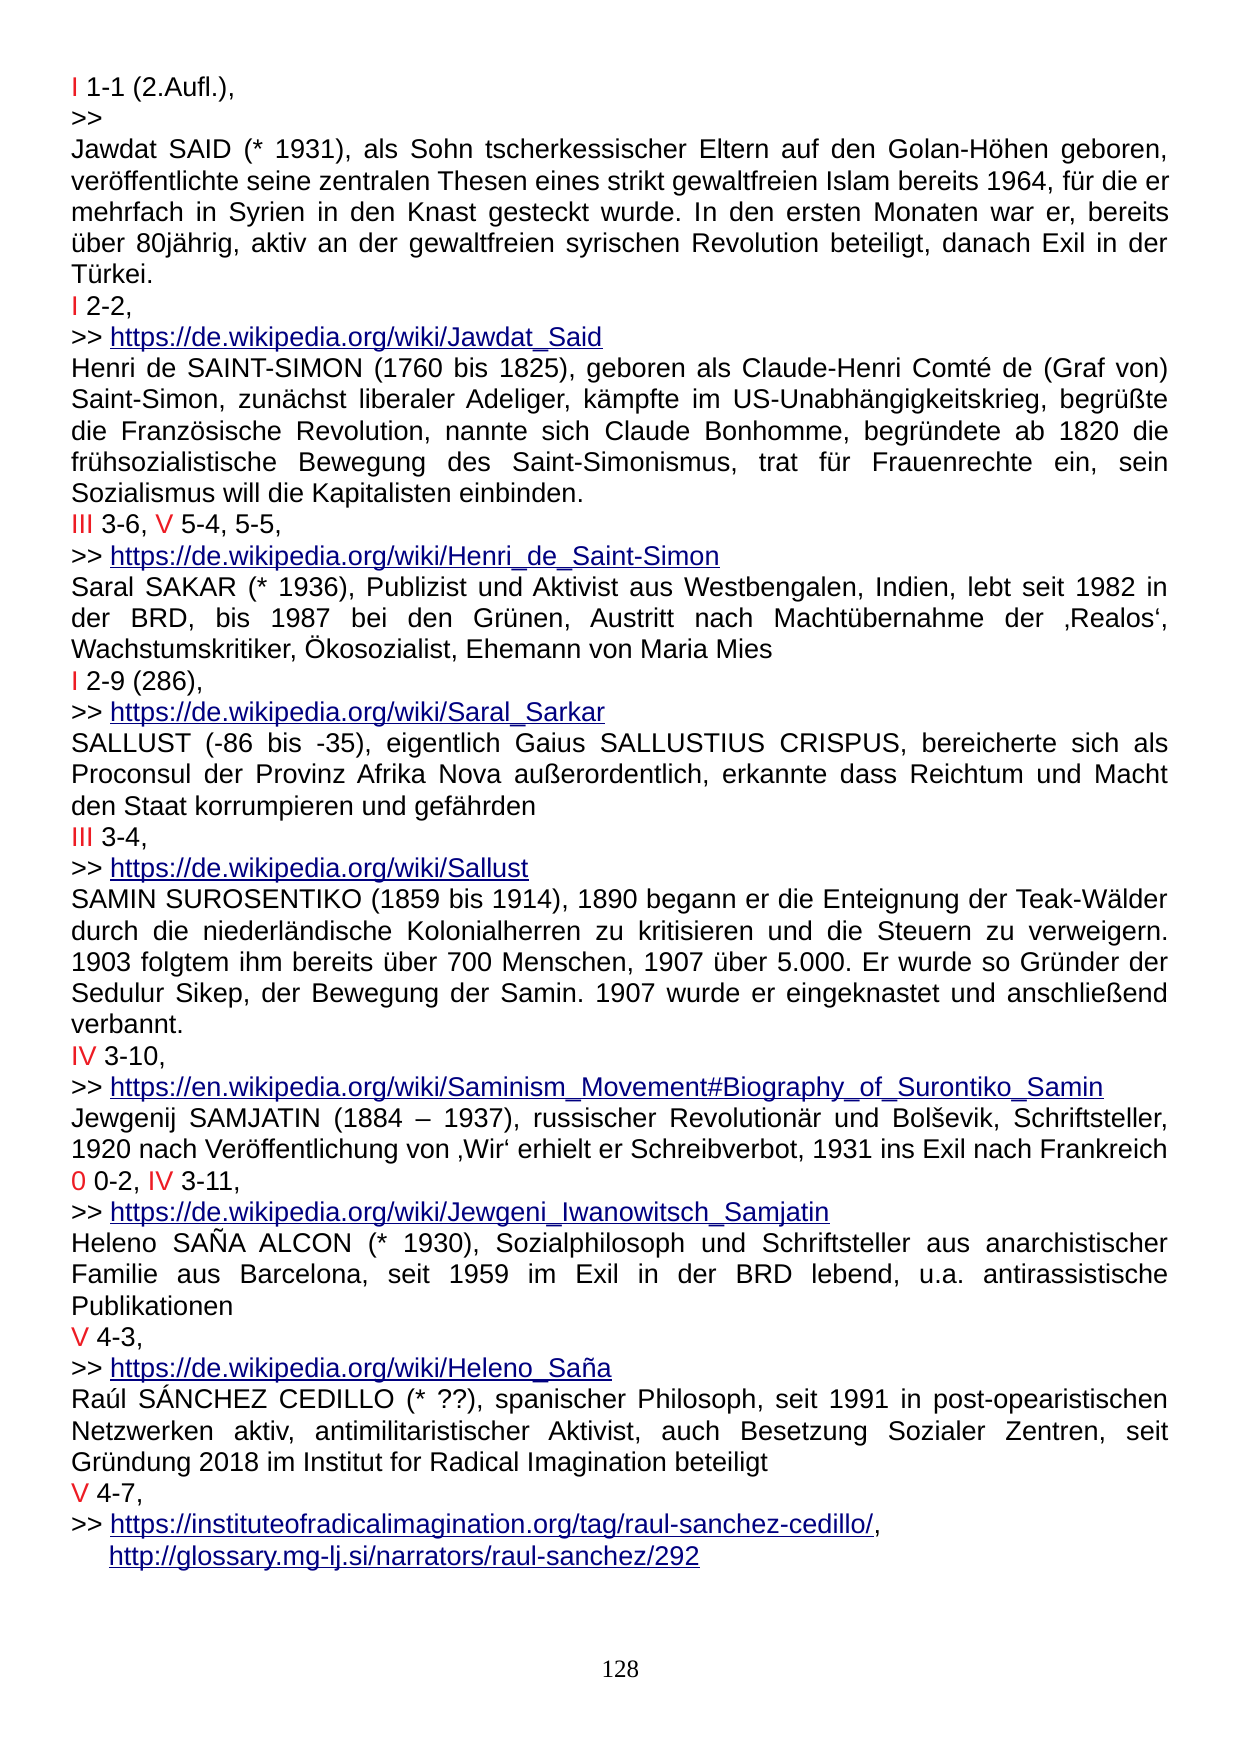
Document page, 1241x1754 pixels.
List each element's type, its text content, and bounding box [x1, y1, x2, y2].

subtitle IV 3-10, [71, 1039, 1169, 1071]
subtitle Raúl SÁNCHEZ CEDILLO (* ??), spanischer Philosoph, seit 1991 in post-opearistischen Netzwerken aktiv, antimilitaristischer Aktivist, auch Besetzung Sozialer Zentren, seit Gründung 2018 im Institut for Radical Imagination beteiligt [71, 1383, 1169, 1477]
subtitle >> https://de.wikipedia.org/wiki/Saral_Sarkar [71, 696, 1169, 727]
subtitle V 4-7, [71, 1477, 1169, 1508]
subtitle http://glossary.mg-lj.si/narrators/raul-sanchez/292 [71, 1539, 1169, 1571]
subtitle >> [71, 102, 1169, 133]
subtitle Saral SAKAR (* 1936), Publizist und Aktivist aus Westbengalen, Indien, lebt seit 1982 in der BRD, bis 1987 bei den Grünen, Austritt nach Machtübernahme der ‚Realos‘, Wachstumskritiker, Ökosozialist, Ehemann von Maria Mies [71, 571, 1169, 664]
subtitle Heleno SAÑA ALCON (* 1930), Sozialphilosoph und Schriftsteller aus anarchistischer Familie aus Barcelona, seit 1959 im Exil in der BRD lebend, u.a. antirassistische Publikationen [71, 1227, 1169, 1321]
subtitle >> https://de.wikipedia.org/wiki/Henri_de_Saint-Simon [71, 539, 1169, 571]
subtitle III 3-6, V 5-4, 5-5, [71, 508, 1169, 539]
subtitle SAMIN SUROSENTIKO (1859 bis 1914), 1890 begann er die Enteignung der Teak-Wälder durch die niederländische Kolonialherren zu kritisieren und die Steuern zu verweigern. 1903 folgtem ihm bereits über 700 Menschen, 1907 über 5.000. Er wurde so Gründer der Sedulur Sikep, der Bewegung der Samin. 1907 wurde er eingeknastet und anschließend verbannt. [71, 883, 1169, 1039]
subtitle >> https://de.wikipedia.org/wiki/Jawdat_Said [71, 321, 1169, 352]
subtitle Jewgenij SAMJATIN (1884 – 1937), russischer Revolutionär und Bolševik, Schriftsteller, 1920 nach Veröffentlichung von ‚Wir‘ erhielt er Schreibverbot, 1931 ins Exil nach Frankreich [71, 1102, 1169, 1164]
subtitle V 4-3, [71, 1321, 1169, 1352]
subtitle I 2-2, [71, 289, 1169, 321]
subtitle 0 0-2, IV 3-11, [71, 1164, 1169, 1196]
subtitle Jawdat SAID (* 1931), als Sohn tscherkessischer Eltern auf den Golan-Höhen geboren, veröffentlichte seine zentralen Thesen eines strikt gewaltfreien Islam bereits 1964, für die er mehrfach in Syrien in den Knast gesteckt wurde. In den ersten Monaten war er, bereits über 80jährig, aktiv an der gewaltfreien syrischen Revolution beteiligt, danach Exil in der Türkei. [71, 133, 1169, 289]
subtitle I 2-9 (286), [71, 664, 1169, 696]
subtitle Henri de SAINT-SIMON (1760 bis 1825), geboren als Claude-Henri Comté de (Graf von) Saint-Simon, zunächst liberaler Adeliger, kämpfte im US-Unabhängigkeitskrieg, begrüßte die Französische Revolution, nannte sich Claude Bonhomme, begründete ab 1820 die frühsozialistische Bewegung des Saint-Simonismus, trat für Frauenrechte ein, sein Sozialismus will die Kapitalisten einbinden. [71, 352, 1169, 508]
subtitle >> https://de.wikipedia.org/wiki/Sallust [71, 852, 1169, 883]
subtitle I 1-1 (2.Aufl.), [71, 71, 1169, 102]
subtitle >> https://de.wikipedia.org/wiki/Heleno_Saña [71, 1352, 1169, 1383]
subtitle III 3-4, [71, 821, 1169, 852]
subtitle >> https://en.wikipedia.org/wiki/Saminism_Movement#Biography_of_Surontiko_Samin [71, 1071, 1169, 1102]
subtitle >> https://de.wikipedia.org/wiki/Jewgeni_Iwanowitsch_Samjatin [71, 1196, 1169, 1227]
subtitle SALLUST (-86 bis -35), eigentlich Gaius SALLUSTIUS CRISPUS, bereicherte sich als Proconsul der Provinz Afrika Nova außerordentlich, erkannte dass Reichtum und Macht den Staat korrumpieren und gefährden [71, 727, 1169, 821]
subtitle >> https://instituteofradicalimagination.org/tag/raul-sanchez-cedillo/, [71, 1508, 1169, 1539]
